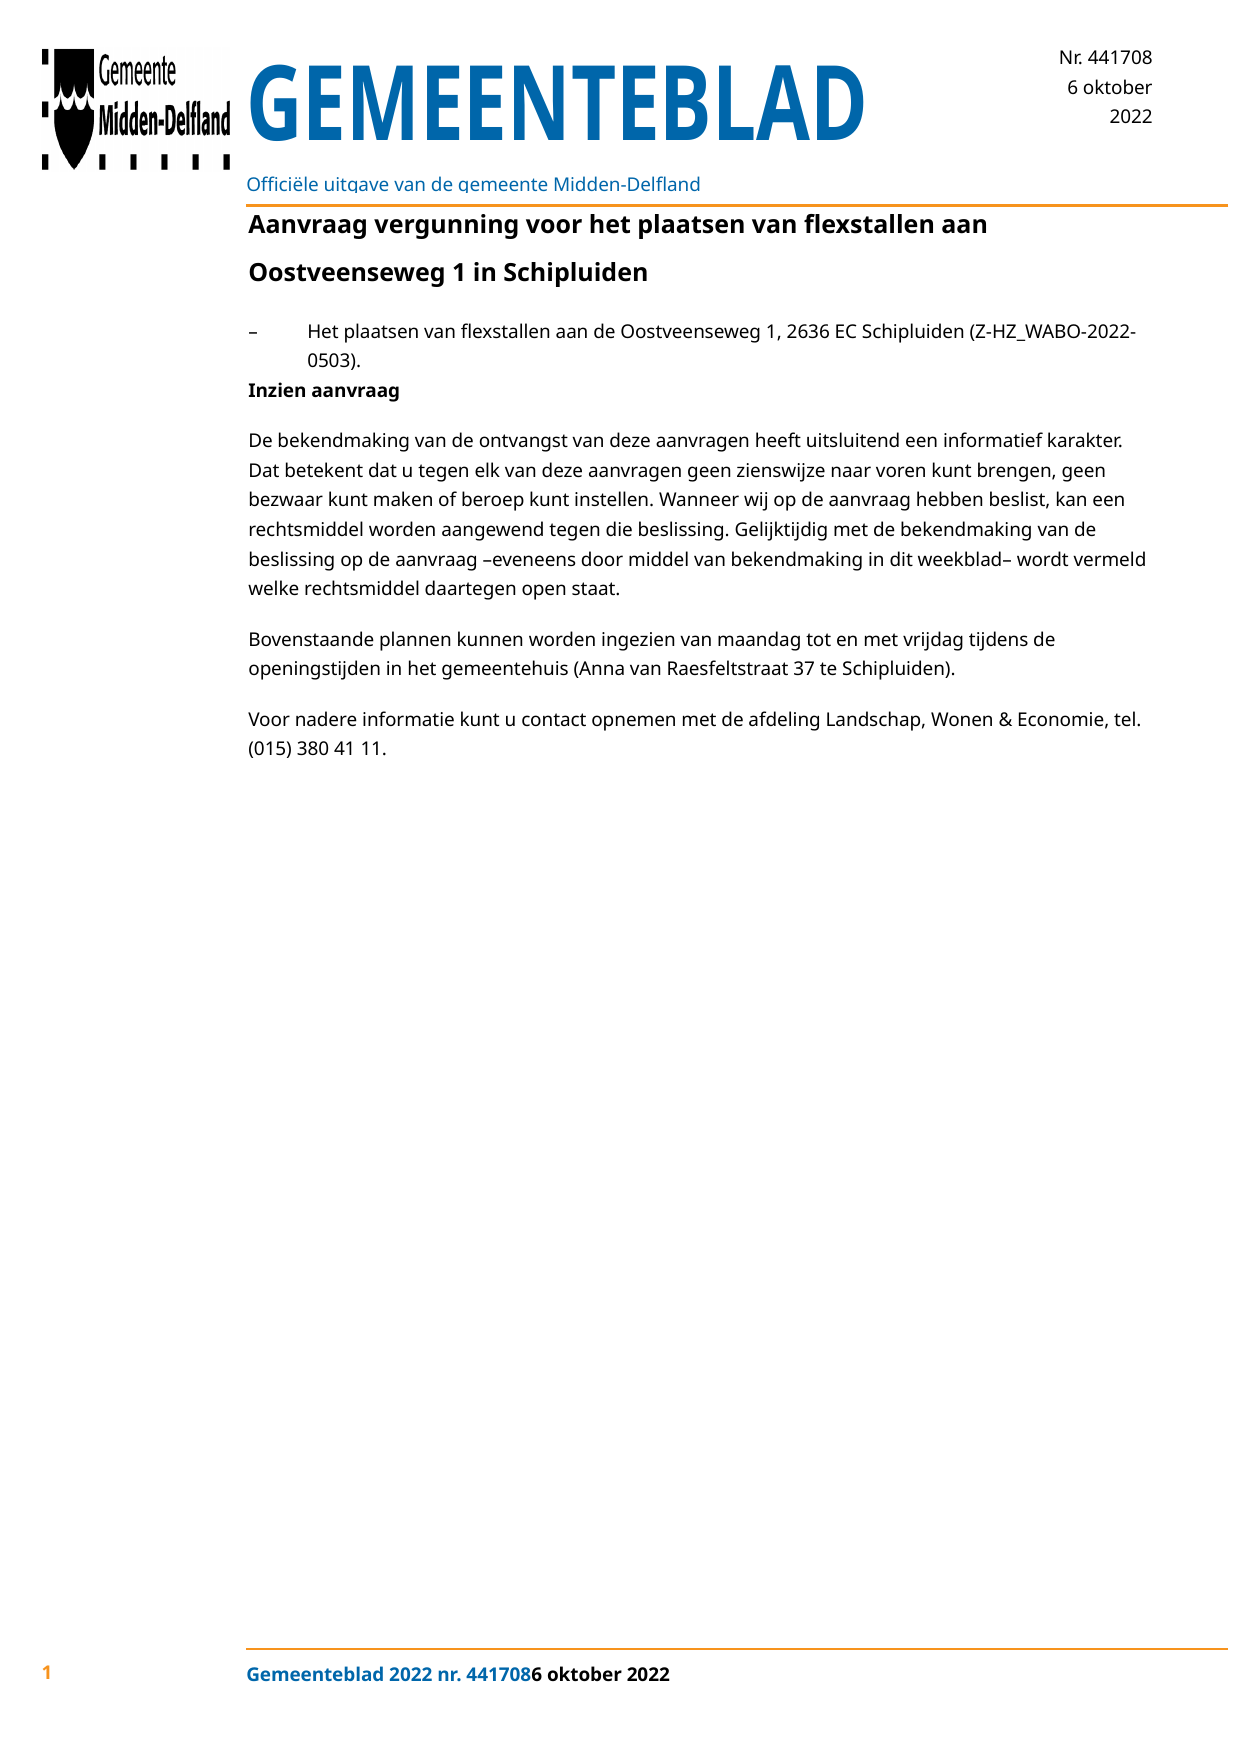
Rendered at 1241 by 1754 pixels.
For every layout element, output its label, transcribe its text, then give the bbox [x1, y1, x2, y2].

text Bovenstaande plannen kunnen worden ingezien van maandag tot en met vrijdag tijdens de openingstijden in het gemeentehuis (Anna van Raesfeltstraat 37 te Schipluiden). [248, 626, 1152, 681]
text Aanvraag vergunning voor het plaatsen van flexstallen aan Oostveenseweg 1 in Schipluiden [248, 207, 1152, 288]
text De bekendmaking van de ontvangst van deze aanvragen heeft uitsluitend een informatief karakter. Dat betekent dat u tegen elk van deze aanvragen geen zienswijze naar voren kunt brengen, geen bezwaar kunt maken of beroep kunt instellen. Wanneer wij op de aanvraag hebben beslist, kan een rechtsmiddel worden aangewend tegen die beslissing. Gelijktijdig met de bekendmaking van de beslissing op de aanvraag –eveneens door middel van bekendmaking in dit weekblad– wordt vermeld welke rechtsmiddel daartegen open staat. [248, 427, 1152, 601]
list Het plaatsen van flexstallen aan de Oostveenseweg 1, 2636 EC Schipluiden (Z-HZ_WABO-2022-0503). [248, 318, 1152, 373]
picture [41, 47, 231, 172]
text Voor nadere informatie kunt u contact opnemen met de afdeling Landschap, Wonen & Economie, tel. (015) 380 41 11. [248, 706, 1152, 761]
text Inzien aanvraag [248, 377, 1152, 403]
